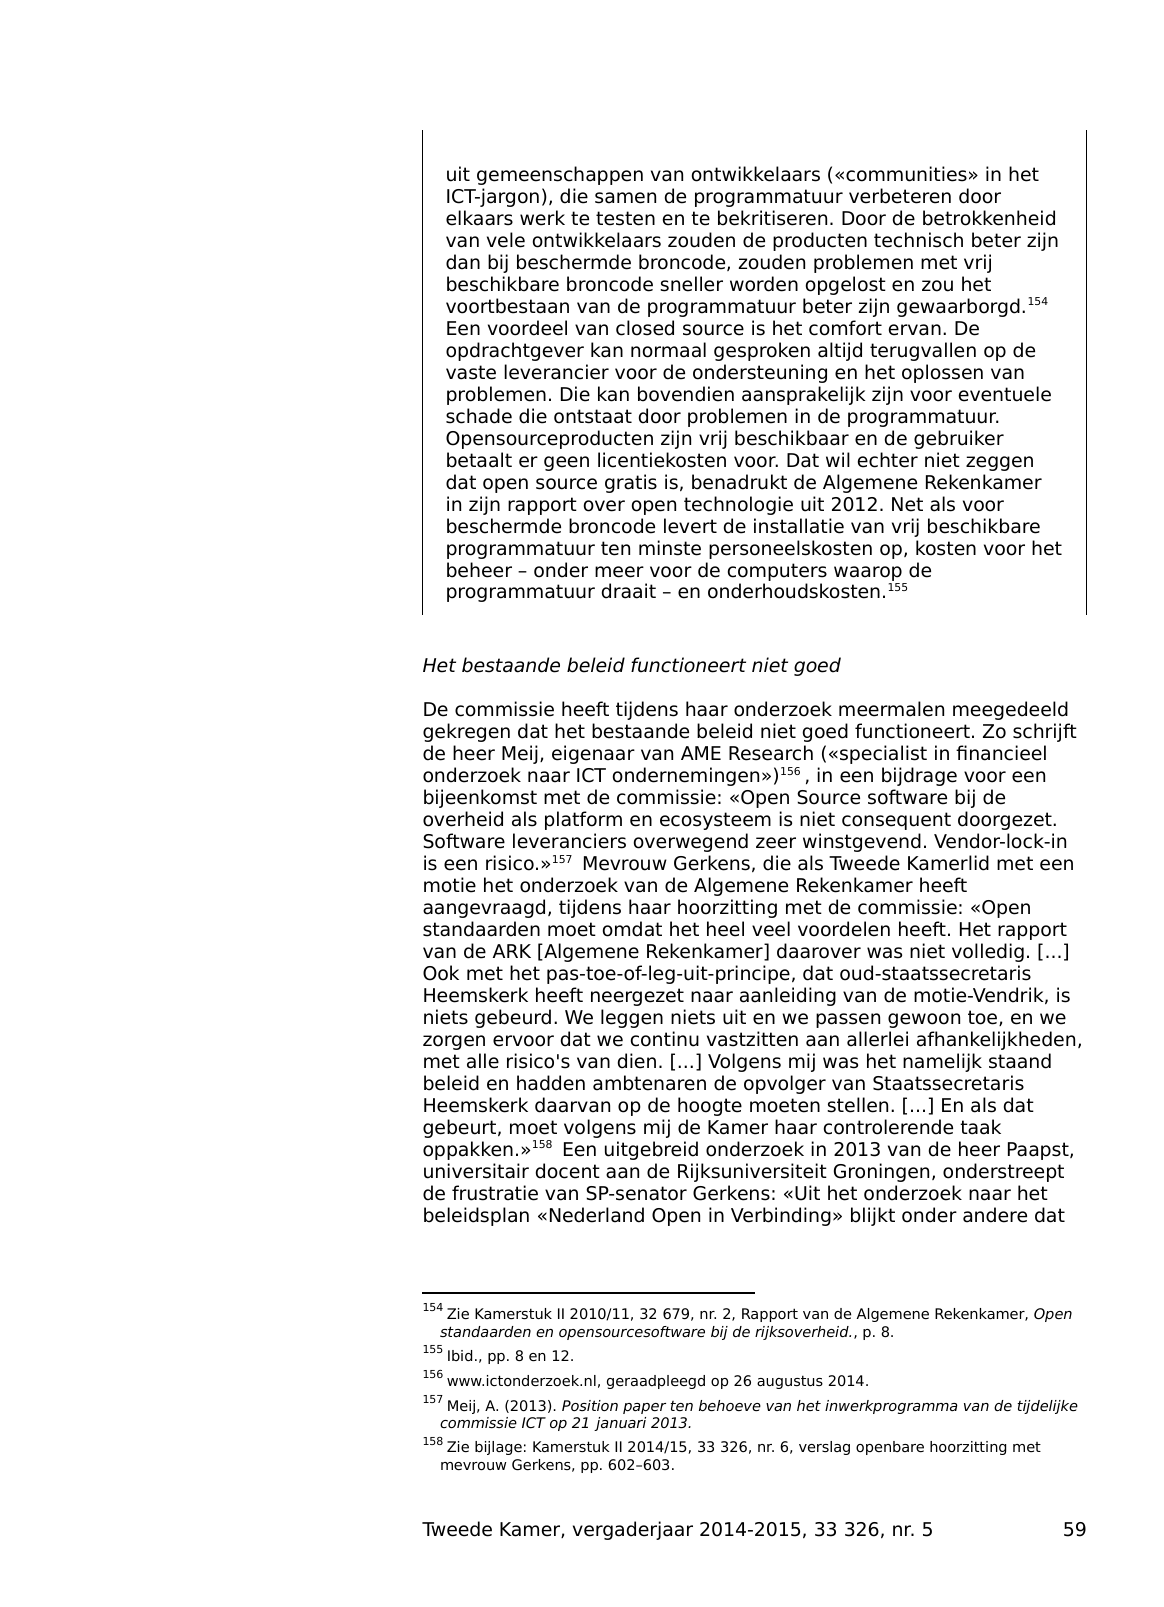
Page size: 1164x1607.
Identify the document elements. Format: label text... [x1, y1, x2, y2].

subtitle Het bestaande beleid functioneert niet goed [422, 655, 1087, 677]
table_header uit gemeenschappen van ontwikkelaars («communities» in het ICT-jargon), die samen de programmatuur verbeteren door elkaars werk te testen en te bekritiseren. Door de betrokkenheid van vele ontwikkelaars zouden de producten technisch beter zijn dan bij beschermde broncode, zouden problemen met vrij beschikbare broncode sneller worden opgelost en zou het voortbestaan van de programmatuur beter zijn gewaarborgd. Een voordeel van closed source is het comfort ervan. De opdrachtgever kan normaal gesproken altijd terugvallen op de vaste leverancier voor de ondersteuning en het oplossen van problemen. Die kan bovendien aansprakelijk zijn voor eventuele schade die ontstaat door problemen in de programmatuur. Opensourceproducten zijn vrij beschikbaar en de gebruiker betaalt er geen licentiekosten voor. Dat wil echter niet zeggen dat open source gratis is, benadrukt de Algemene Rekenkamer in zijn rapport over open technologie uit 2012. Net als voor beschermde broncode levert de installatie van vrij beschikbare programmatuur ten minste personeelskosten op, kosten voor het beheer – onder meer voor de computers waarop de programmatuur draait – en onderhoudskosten. [423, 130, 1086, 615]
text www.ictonderzoek.nl, geraadpleegd op 26 augustus 2014. [422, 1368, 1087, 1391]
text Zie bijlage: Kamerstuk II 2014/15, 33 326, nr. 6, verslag openbare hoorzitting met mevrouw Gerkens, pp. 602–603. [422, 1435, 1087, 1474]
text De commissie heeft tijdens haar onderzoek meermalen meegedeeld gekregen dat het bestaande beleid niet goed functioneert. Zo schrijft de heer Meij, eigenaar van AME Research («specialist in financieel onderzoek naar ICT ondernemingen»), in een bijdrage voor een bijeenkomst met de commissie: «Open Source software bij de overheid als platform en ecosysteem is niet consequent doorgezet. Software leveranciers overwegend zeer winstgevend. Vendor-lock-in is een risico.» Mevrouw Gerkens, die als Tweede Kamerlid met een motie het onderzoek van de Algemene Rekenkamer heeft aangevraagd, tijdens haar hoorzitting met de commissie: «Open standaarden moet omdat het heel veel voordelen heeft. Het rapport van de ARK [Algemene Rekenkamer] daarover was niet volledig. [...] Ook met het pas-toe-of-leg-uit-principe, dat oud-staatssecretaris Heemskerk heeft neergezet naar aanleiding van de motie-Vendrik, is niets gebeurd. We leggen niets uit en we passen gewoon toe, en we zorgen ervoor dat we continu vastzitten aan allerlei afhankelijkheden, met alle risico's van dien. [...] Volgens mij was het namelijk staand beleid en hadden ambtenaren de opvolger van Staatssecretaris Heemskerk daarvan op de hoogte moeten stellen. [...] En als dat gebeurt, moet volgens mij de Kamer haar controlerende taak oppakken.» Een uitgebreid onderzoek in 2013 van de heer Paapst, universitair docent aan de Rijksuniversiteit Groningen, onderstreept de frustratie van SP-senator Gerkens: «Uit het onderzoek naar het beleidsplan «Nederland Open in Verbinding» blijkt onder andere dat [422, 699, 1087, 1227]
text Meij, A. (2013). Position paper ten behoeve van het inwerkprogramma van de tijdelijke commissie ICT op 21 januari 2013. [422, 1393, 1087, 1432]
